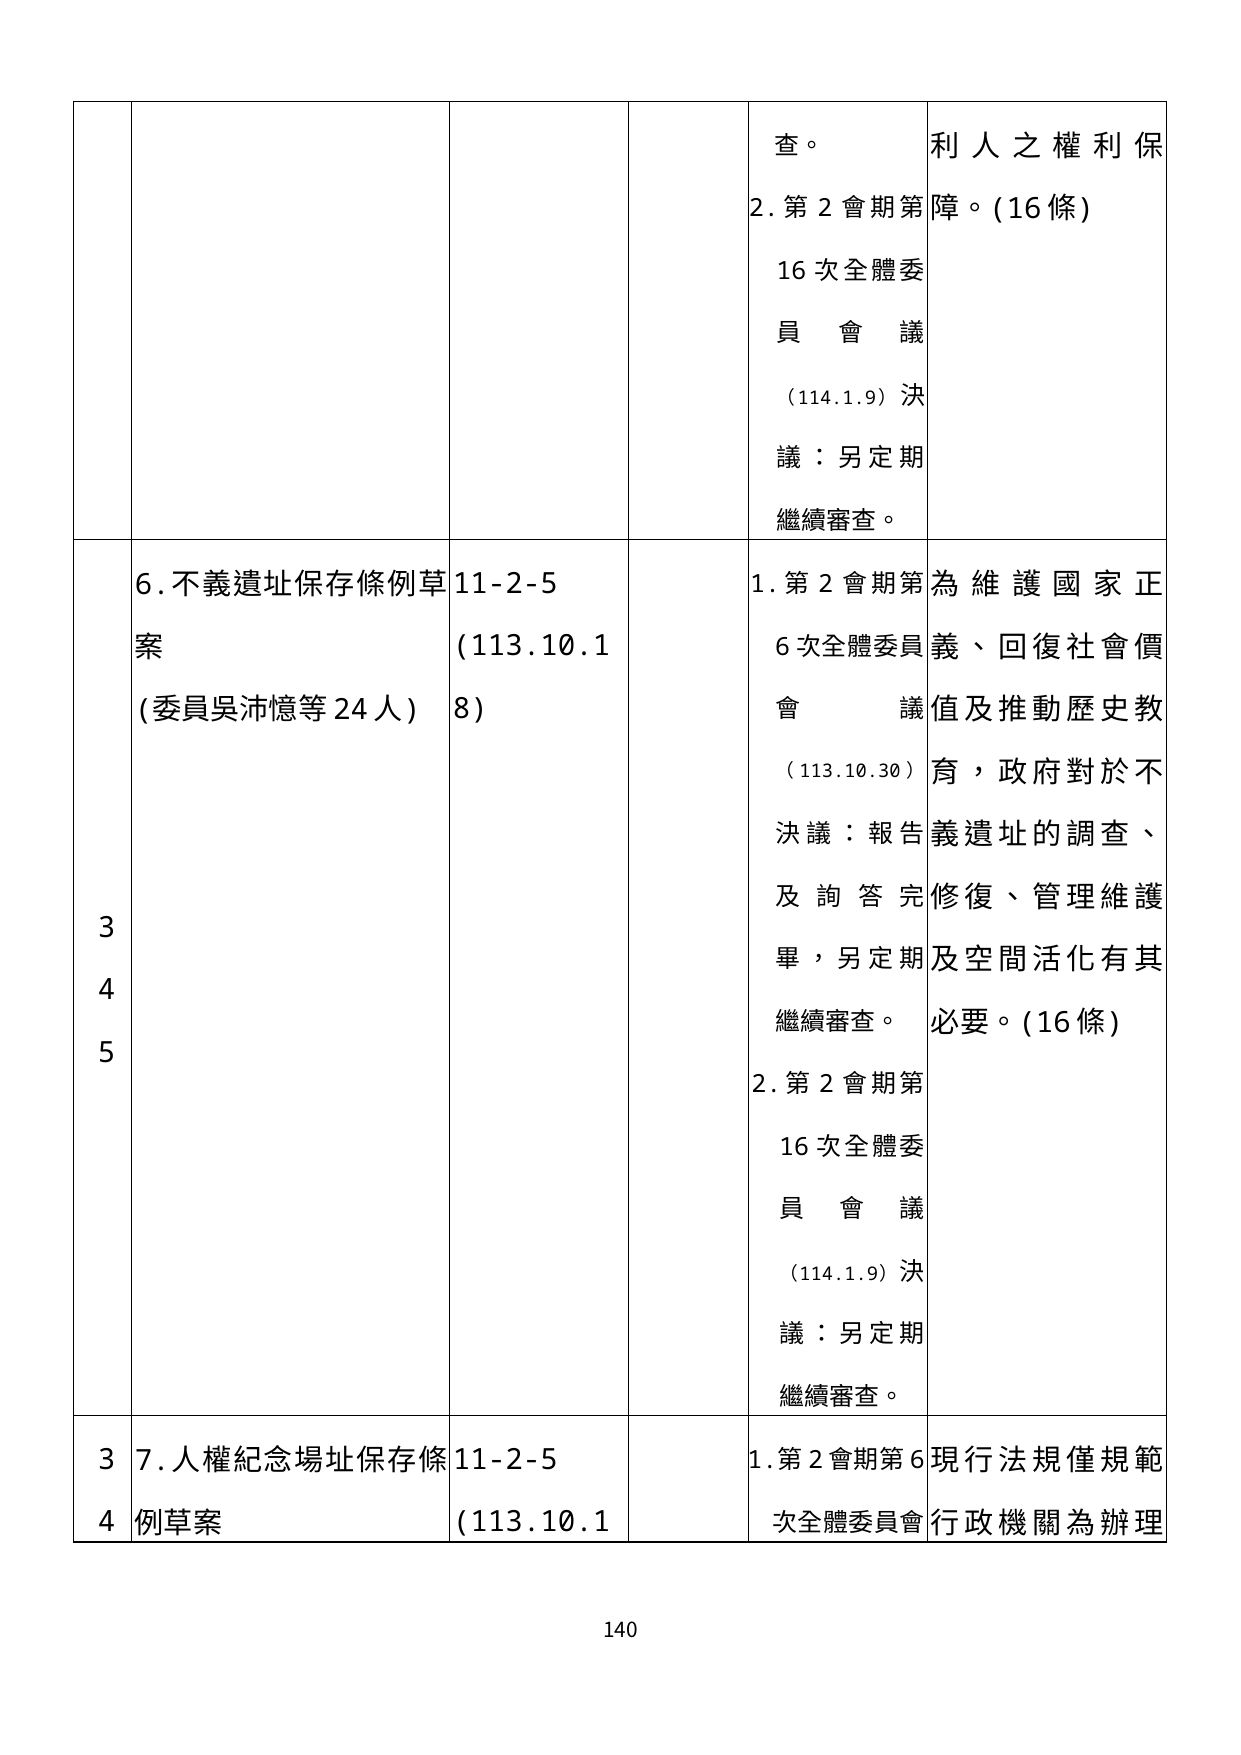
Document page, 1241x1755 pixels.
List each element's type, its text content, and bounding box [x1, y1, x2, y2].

table_cell 查。 2.第2會期第16次全體委員會議（114.1.9）決議：另定期繼續審查。 [749, 102, 927, 539]
table_cell [74, 1416, 131, 1541]
table_cell 1.第2會期第6次全體委員會議（113.10.30）決議：報告及詢答完畢，另定期繼續審查。 2.第2會期第16次全體委員會議（114.1.9）決議：另定期繼續審查。 [749, 540, 927, 1415]
table_cell [450, 102, 628, 539]
table_cell 現行法規僅規範行政機關為辦理 [928, 1416, 1166, 1541]
table_cell 7.人權紀念場址保存條例草案 [132, 1416, 449, 1541]
table_cell 11-2-5 (113.10.18) [450, 540, 628, 1415]
table_cell 為維護國家正義、回復社會價值及推動歷史教育，政府對於不義遺址的調查、修復、管理維護及空間活化有其必要。(16條) [928, 540, 1166, 1415]
table_cell [629, 102, 748, 539]
table_cell 11-2-5 (113.10.1 [450, 1416, 628, 1541]
table_cell 利人之權利保障。(16條) [928, 102, 1166, 539]
table_cell [74, 540, 131, 1415]
table_cell [74, 102, 131, 539]
table_cell [132, 102, 449, 539]
table_cell 6.不義遺址保存條例草案 (委員吳沛憶等24人) [132, 540, 449, 1415]
table_cell 1.第2會期第6次全體委員會 [749, 1416, 927, 1541]
table_cell [629, 1416, 748, 1541]
table_cell [629, 540, 748, 1415]
